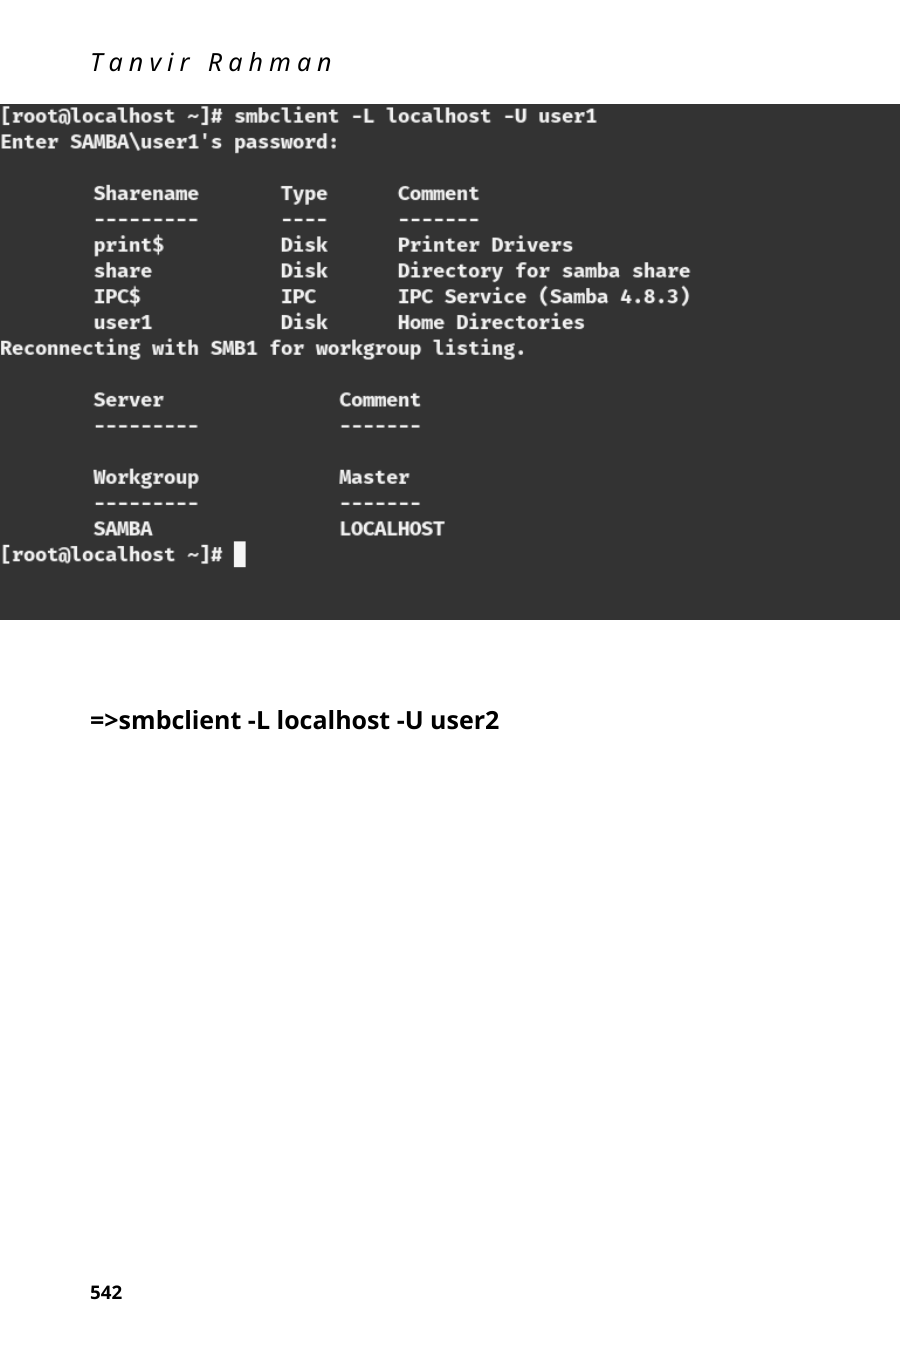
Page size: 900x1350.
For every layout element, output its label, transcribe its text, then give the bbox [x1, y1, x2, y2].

text =>smbclient -L localhost -U user2 [90, 703, 810, 737]
picture [0, 104, 900, 620]
